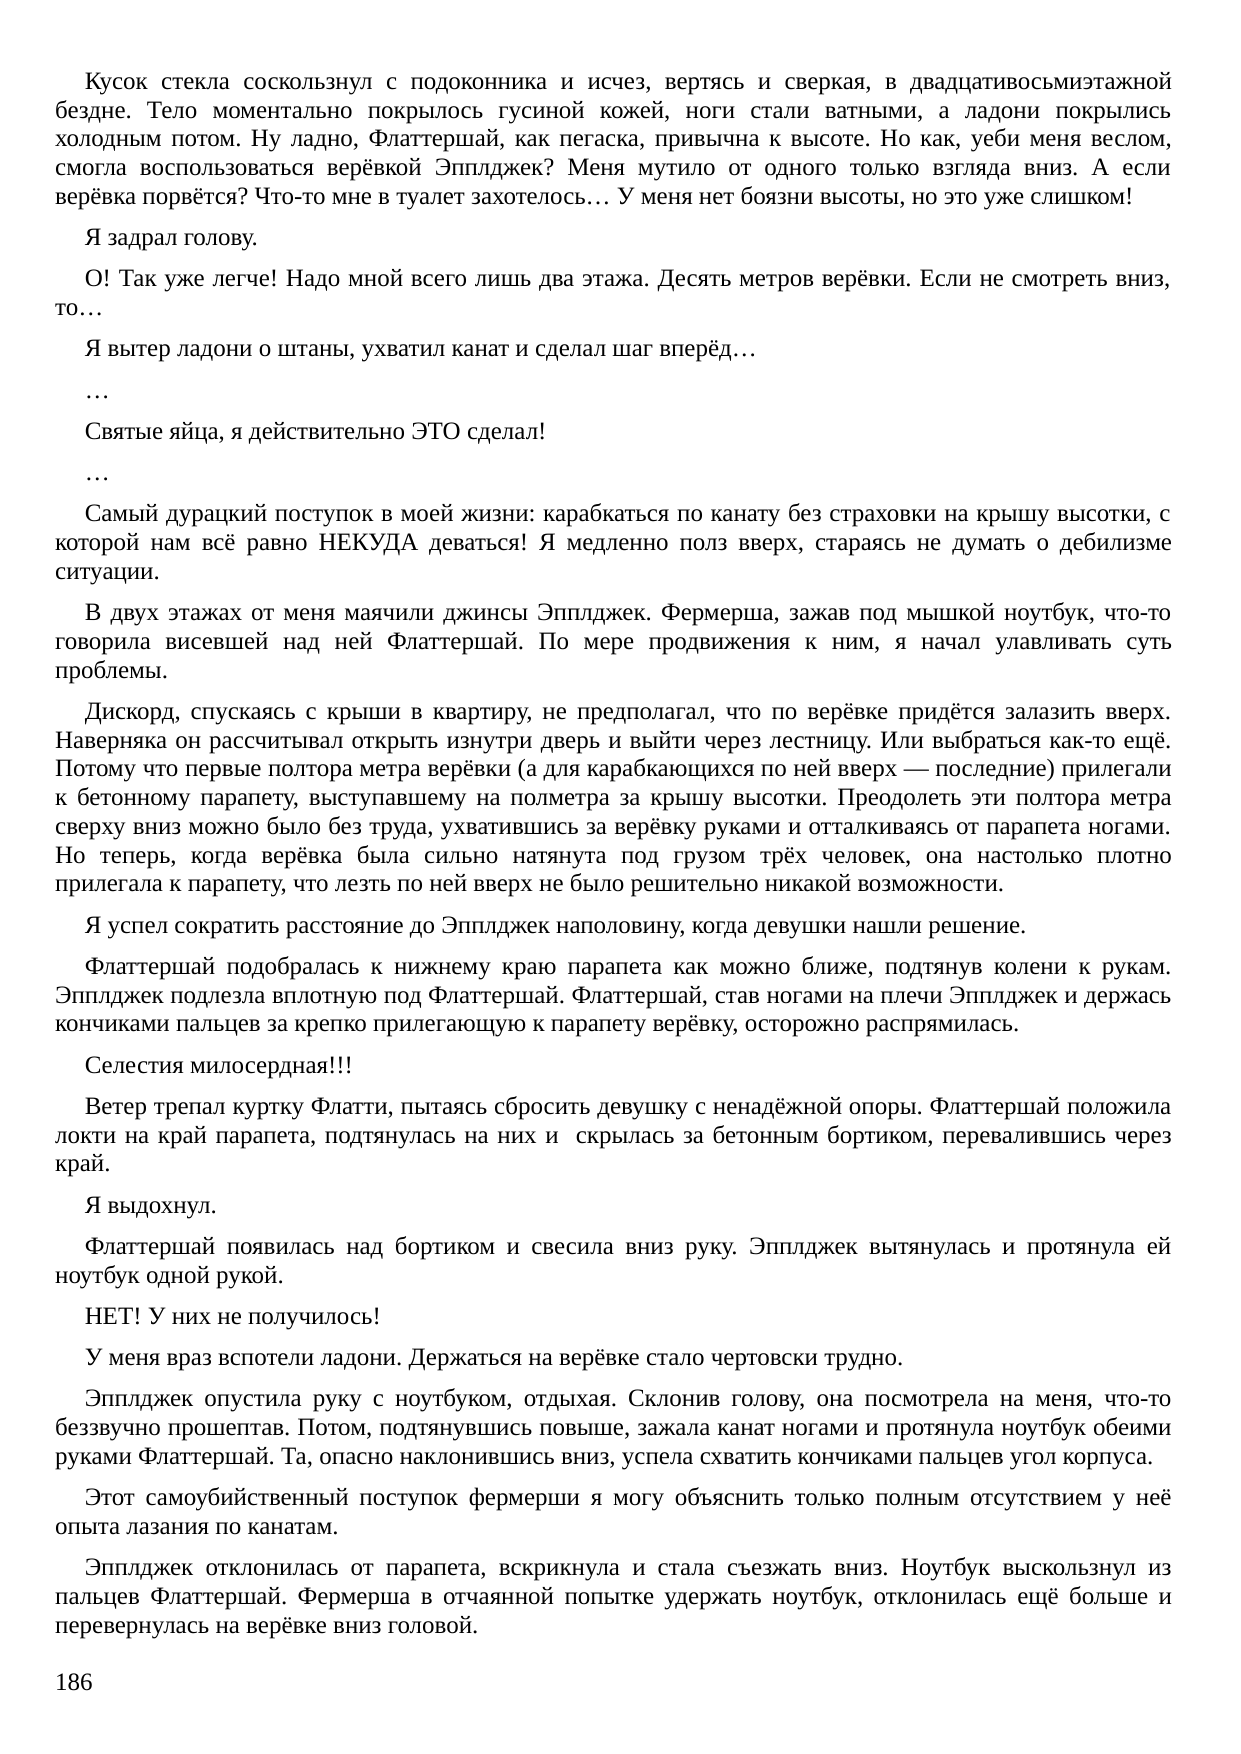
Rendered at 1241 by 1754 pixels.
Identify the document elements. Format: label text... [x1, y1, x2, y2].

text НЕТ! У них не получилось! [55, 1301, 1173, 1330]
text Самый дурацкий поступок в моей жизни: карабкаться по канату без страховки на крышу высотки, с которой нам всё равно НЕКУДА деваться! Я медленно полз вверх, стараясь не думать о дебилизме ситуации. [55, 498, 1173, 585]
text Святые яйца, я действительно ЭТО сделал! [55, 416, 1173, 445]
text Я вытер ладони о штаны, ухватил канат и сделал шаг вперёд… [55, 333, 1173, 362]
text Этот самоубийственный поступок фермерши я могу объяснить только полным отсутствием у неё опыта лазания по канатам. [55, 1482, 1173, 1540]
text У меня враз вспотели ладони. Держаться на верёвке стало чертовски трудно. [55, 1342, 1173, 1371]
text Ветер трепал куртку Флатти, пытаясь сбросить девушку с ненадёжной опоры. Флаттершай положила локти на край парапета, подтянулась на них и скрылась за бетонным бортиком, перевалившись через край. [55, 1091, 1173, 1177]
text Эпплджек отклонилась от парапета, вскрикнула и стала съезжать вниз. Ноутбук выскользнул из пальцев Флаттершай. Фермерша в отчаянной попытке удержать ноутбук, отклонилась ещё больше и перевернулась на верёвке вниз головой. [55, 1552, 1173, 1638]
text Я выдохнул. [55, 1190, 1173, 1218]
text Эпплджек опустила руку с ноутбуком, отдыхая. Склонив голову, она посмотрела на меня, что-то беззвучно прошептав. Потом, подтянувшись повыше, зажала канат ногами и протянула ноутбук обеими руками Флаттершай. Та, опасно наклонившись вниз, успела схватить кончиками пальцев угол корпуса. [55, 1383, 1173, 1470]
text Флаттершай появилась над бортиком и свесила вниз руку. Эпплджек вытянулась и протянула ей ноутбук одной рукой. [55, 1231, 1173, 1288]
text О! Так уже легче! Надо мной всего лишь два этажа. Десять метров верёвки. Если не смотреть вниз, то… [55, 263, 1173, 321]
text … [55, 375, 1173, 403]
text Я задрал голову. [55, 222, 1173, 251]
text Дискорд, спускаясь с крыши в квартиру, не предполагал, что по верёвке придётся залазить вверх. Наверняка он рассчитывал открыть изнутри дверь и выйти через лестницу. Или выбраться как-то ещё. Потому что первые полтора метра верёвки (а для карабкающихся по ней вверх — последние) прилегали к бетонному парапету, выступавшему на полметра за крышу высотки. Преодолеть эти полтора метра сверху вниз можно было без труда, ухватившись за верёвку руками и отталкиваясь от парапета ногами. Но теперь, когда верёвка была сильно натянута под грузом трёх человек, она настолько плотно прилегала к парапету, что лезть по ней вверх не было решительно никакой возможности. [55, 696, 1173, 897]
text … [55, 457, 1173, 486]
text Я успел сократить расстояние до Эпплджек наполовину, когда девушки нашли решение. [55, 910, 1173, 938]
text Флаттершай подобралась к нижнему краю парапета как можно ближе, подтянув колени к рукам. Эпплджек подлезла вплотную под Флаттершай. Флаттершай, став ногами на плечи Эпплджек и держась кончиками пальцев за крепко прилегающую к парапету верёвку, осторожно распрямилась. [55, 951, 1173, 1037]
text В двух этажах от меня маячили джинсы Эпплджек. Фермерша, зажав под мышкой ноутбук, что-то говорила висевшей над ней Флаттершай. По мере продвижения к ним, я начал улавливать суть проблемы. [55, 597, 1173, 683]
text Кусок стекла соскользнул с подоконника и исчез, вертясь и сверкая, в двадцативосьмиэтажной бездне. Тело моментально покрылось гусиной кожей, ноги стали ватными, а ладони покрылись холодным потом. Ну ладно, Флаттершай, как пегаска, привычна к высоте. Но как, уеби меня веслом, смогла воспользоваться верёвкой Эпплджек? Меня мутило от одного только взгляда вниз. А если верёвка порвётся? Что-то мне в туалет захотелось… У меня нет боязни высоты, но это уже слишком! [55, 66, 1173, 210]
text Селестия милосердная!!! [55, 1050, 1173, 1078]
